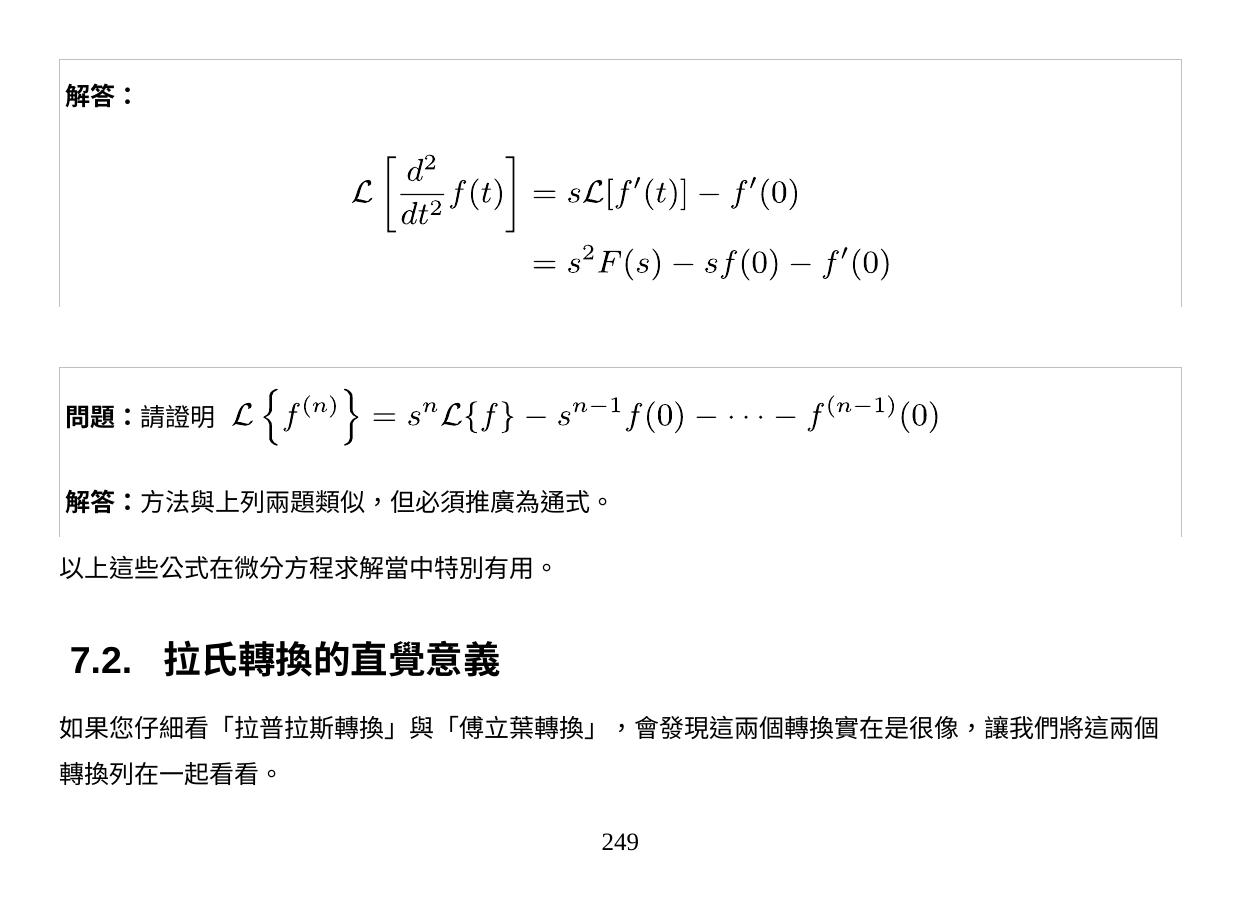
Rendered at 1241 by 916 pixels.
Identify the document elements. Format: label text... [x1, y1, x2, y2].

text 以上這些公式在微分方程求解當中特別有用。 [59, 548, 1181, 584]
text 如果您仔細看「拉普拉斯轉換」與「傅立葉轉換」，會發現這兩個轉換實在是很像，讓我們將這兩個轉換列在一起看看。 [59, 709, 1181, 791]
subtitle 拉氏轉換的直覺意義 [59, 630, 1181, 685]
table_header 問題：請證明 解答：方法與上列兩題類似，但必須推廣為通式。 [60, 368, 1181, 537]
table_header 解答： [60, 60, 1181, 307]
